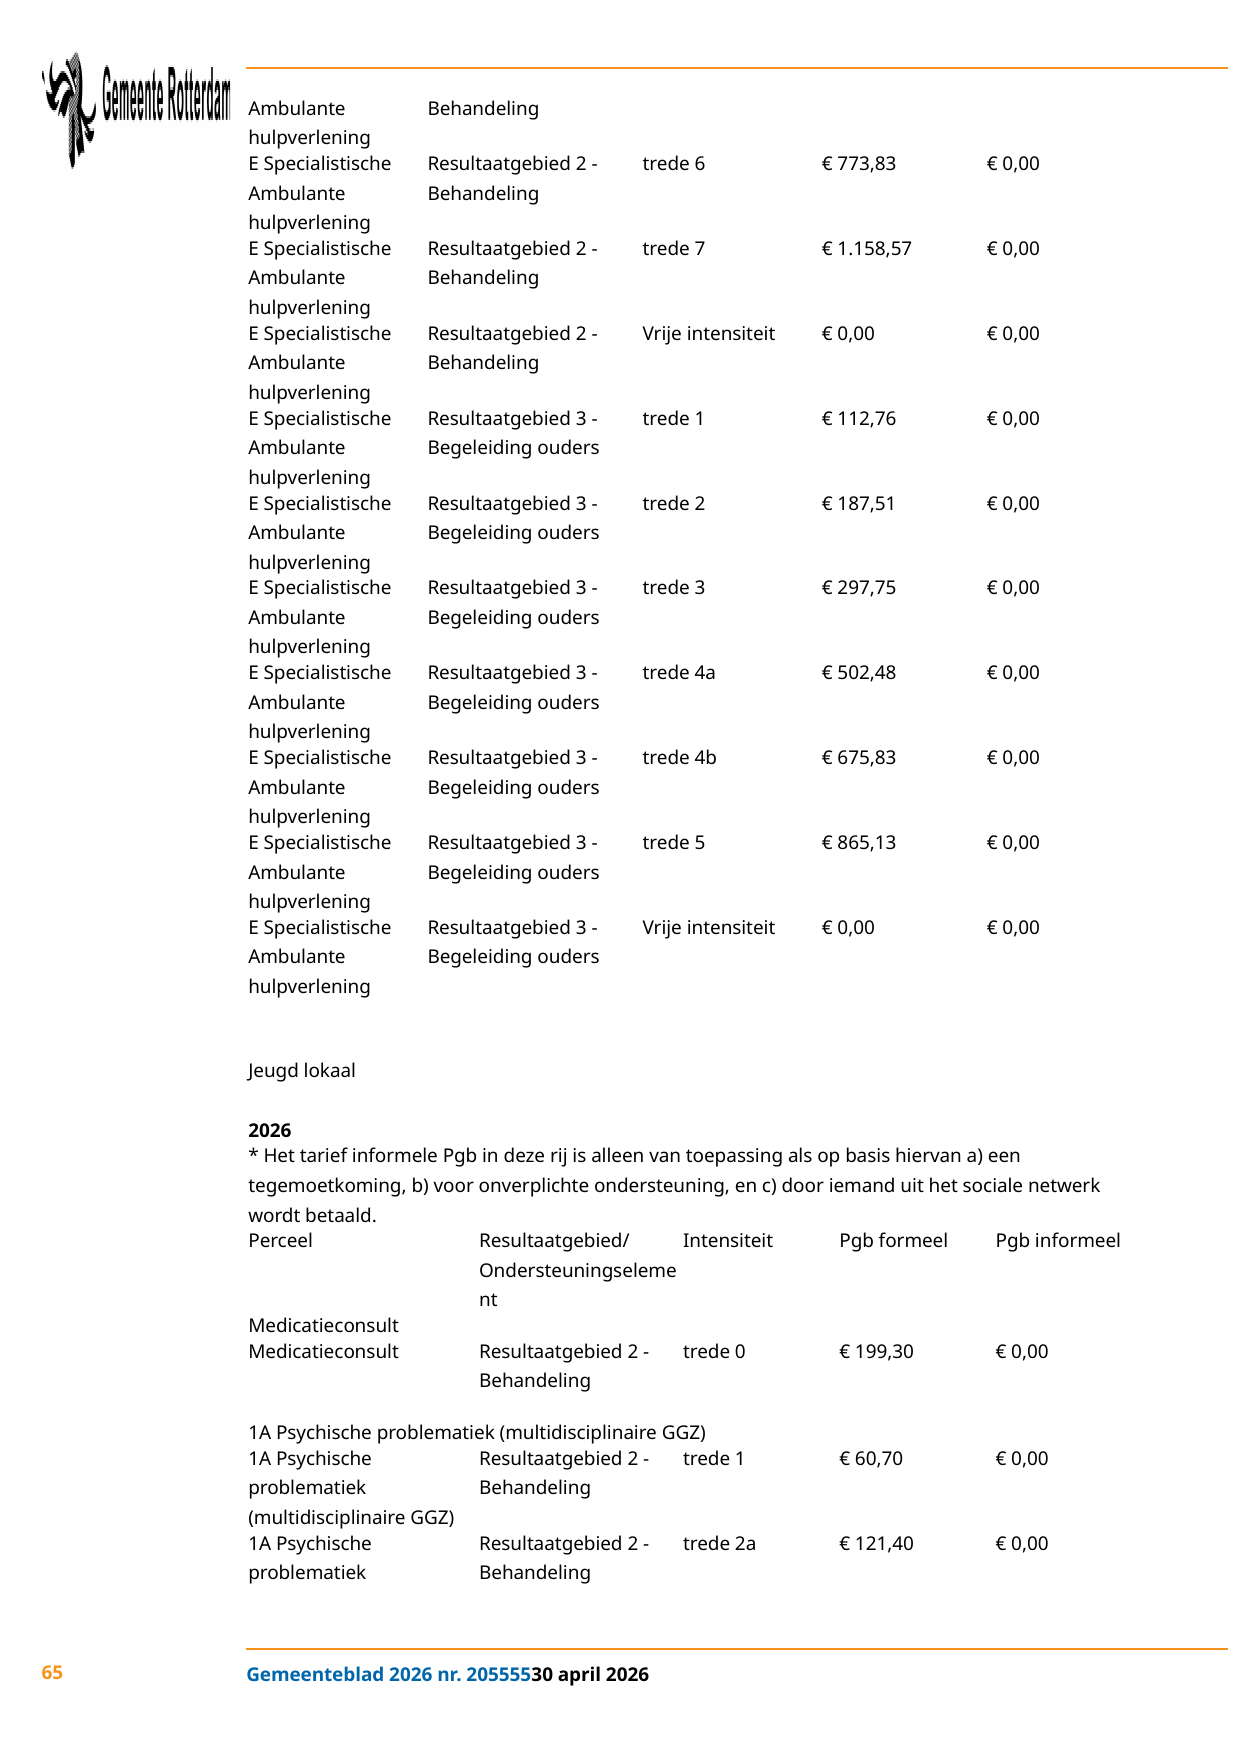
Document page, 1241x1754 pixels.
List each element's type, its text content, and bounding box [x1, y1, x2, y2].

table_cell [643, 95, 822, 150]
table_cell € 0,00 [987, 744, 1152, 829]
table_cell E Specialistische Ambulante hulpverlening [248, 660, 427, 744]
table_cell Resultaatgebied 2 - Behandeling [427, 150, 642, 235]
table_cell Resultaatgebied 3 - Begeleiding ouders [427, 914, 642, 999]
text Jeugd lokaal [248, 1058, 1152, 1083]
table_cell trede 4b [643, 744, 822, 829]
table_cell € 0,00 [987, 660, 1152, 744]
table_cell - Behandeling [427, 95, 642, 150]
table_cell Resultaatgebied 2 - Behandeling [427, 320, 642, 405]
table_cell € 60,70 [839, 1445, 995, 1530]
table_cell trede 4a [643, 660, 822, 744]
table_cell € 0,00 [987, 829, 1152, 914]
table_cell trede 7 [643, 235, 822, 320]
table_cell Resultaatgebied/Ondersteuningselement [479, 1228, 683, 1312]
table_cell Medicatieconsult [248, 1313, 839, 1338]
table_cell € 773,83 [822, 150, 987, 235]
table_cell € 297,75 [822, 575, 987, 659]
table_cell [839, 1394, 995, 1419]
table_cell Resultaatgebied 2 - Behandeling [479, 1338, 683, 1393]
table_cell € 0,00 [822, 914, 987, 999]
table_cell E Specialistische Ambulante hulpverlening [248, 744, 427, 829]
table_cell € 0,00 [987, 405, 1152, 490]
table_cell [995, 1313, 1152, 1338]
picture [41, 47, 231, 172]
table_cell [995, 1394, 1152, 1419]
table_cell Resultaatgebied 2 - Behandeling [479, 1445, 683, 1530]
table_cell Intensiteit [683, 1228, 839, 1312]
table_cell € 0,00 [995, 1445, 1152, 1530]
table_cell [822, 999, 987, 1025]
table_cell € 187,51 [822, 490, 987, 574]
table_cell trede 0 [683, 1338, 839, 1393]
table_cell Resultaatgebied 3 - Begeleiding ouders [427, 575, 642, 659]
table_cell trede 5 [643, 829, 822, 914]
table_cell trede 1 [683, 1445, 839, 1530]
table_cell € 199,30 [839, 1338, 995, 1393]
table_cell E Specialistische Ambulante hulpverlening [248, 914, 427, 999]
table_cell Vrije intensiteit [643, 320, 822, 405]
table_cell [839, 1419, 995, 1445]
table_header 2026 [248, 1117, 1152, 1143]
table_cell [995, 1419, 1152, 1445]
table_cell [248, 1394, 839, 1419]
table_cell E Specialistische Ambulante hulpverlening [248, 490, 427, 574]
table_cell € 0,00 [987, 914, 1152, 999]
table_cell trede 1 [643, 405, 822, 490]
table_cell € 0,00 [987, 490, 1152, 574]
table_cell € 0,00 [995, 1530, 1152, 1585]
table_cell € 0,00 [987, 150, 1152, 235]
table_cell Resultaatgebied 3 - Begeleiding ouders [427, 490, 642, 574]
table_cell € 0,00 [995, 1338, 1152, 1393]
table_cell E Specialistische Ambulante hulpverlening [248, 405, 427, 490]
table_cell Resultaatgebied 2 - Behandeling [427, 235, 642, 320]
table_cell trede 2 [643, 490, 822, 574]
table_cell € 0,00 [987, 575, 1152, 659]
table_cell Resultaatgebied 3 - Begeleiding ouders [427, 829, 642, 914]
table_cell Resultaatgebied 2 - Behandeling [479, 1530, 683, 1585]
table_cell E Specialistische Ambulante hulpverlening [248, 150, 427, 235]
table_cell Resultaatgebied 3 - Begeleiding ouders [427, 744, 642, 829]
table_cell € 675,83 [822, 744, 987, 829]
table_cell € 0,00 [822, 320, 987, 405]
table_cell E Specialistische Ambulante hulpverlening [248, 320, 427, 405]
table_cell [987, 999, 1152, 1025]
table_cell [839, 1313, 995, 1338]
table_cell Medicatieconsult [248, 1338, 479, 1393]
table_cell trede 3 [643, 575, 822, 659]
table_cell [248, 999, 822, 1025]
table_cell Perceel [248, 1228, 479, 1312]
table_cell € 0,00 [987, 320, 1152, 405]
table_cell € 0,00 [987, 235, 1152, 320]
table_cell * Het tarief informele Pgb in deze rij is alleen van toepassing als op basis hiervan a) een tegemoetkoming, b) voor onverplichte ondersteuning, en c) door iemand uit het sociale netwerk wordt betaald. [248, 1143, 1152, 1227]
table_cell [822, 95, 987, 150]
table_cell E Specialistische Ambulante hulpverlening [248, 235, 427, 320]
table_cell € 502,48 [822, 660, 987, 744]
table_cell trede 6 [643, 150, 822, 235]
table_cell € 121,40 [839, 1530, 995, 1585]
table_cell Ambulante hulpverlening [248, 95, 427, 150]
table_cell E Specialistische Ambulante hulpverlening [248, 575, 427, 659]
table_cell € 1.158,57 [822, 235, 987, 320]
table_cell € 112,76 [822, 405, 987, 490]
table_cell Resultaatgebied 3 - Begeleiding ouders [427, 405, 642, 490]
table_cell € 865,13 [822, 829, 987, 914]
table_cell 1A Psychische problematiek (multidisciplinaire GGZ) [248, 1419, 839, 1445]
table_cell Resultaatgebied 3 - Begeleiding ouders [427, 660, 642, 744]
table_cell 1A Psychische problematiek [248, 1530, 479, 1585]
table_cell Pgb formeel [839, 1228, 995, 1312]
table_cell 1A Psychische problematiek (multidisciplinaire GGZ) [248, 1445, 479, 1530]
table_cell Vrije intensiteit [643, 914, 822, 999]
table_cell [987, 95, 1152, 150]
table_cell E Specialistische Ambulante hulpverlening [248, 829, 427, 914]
table_cell trede 2a [683, 1530, 839, 1585]
table_cell Pgb informeel [995, 1228, 1152, 1312]
